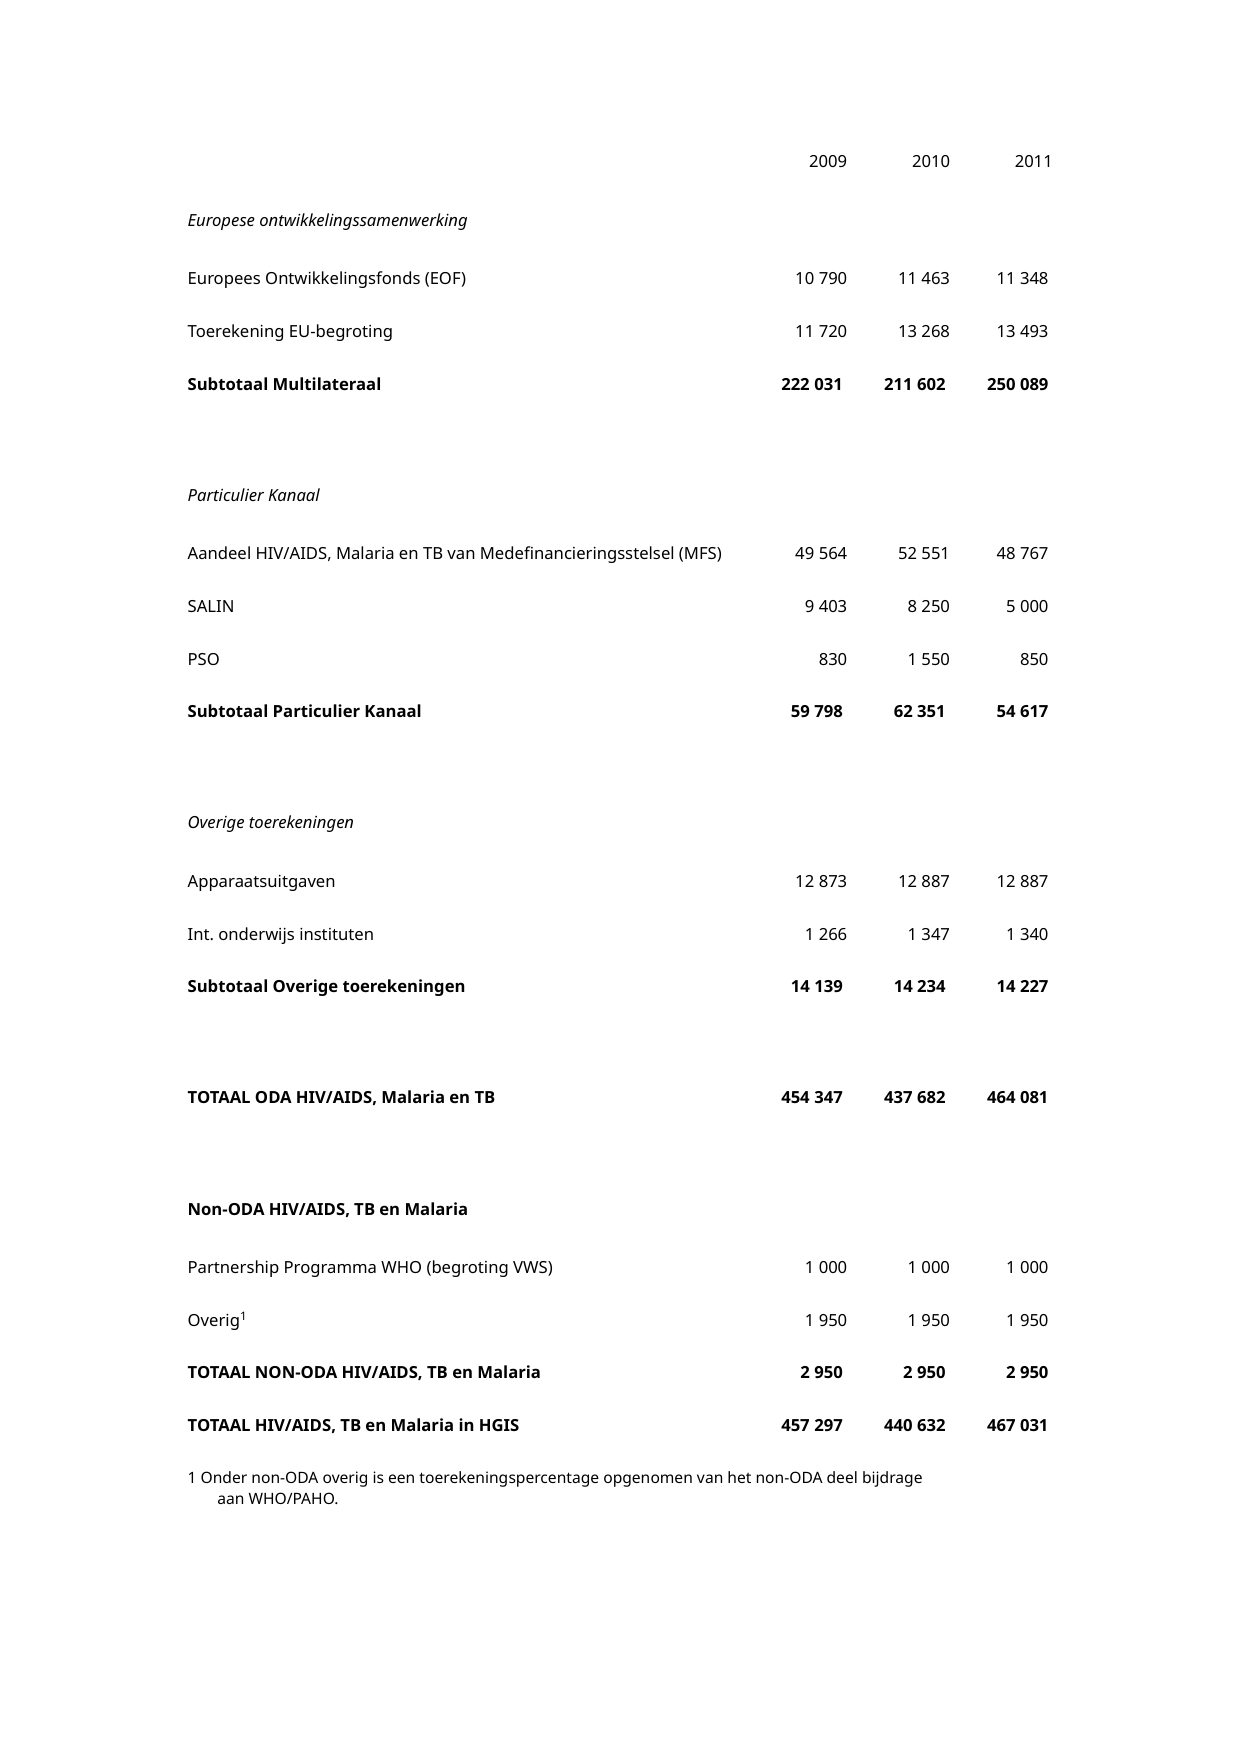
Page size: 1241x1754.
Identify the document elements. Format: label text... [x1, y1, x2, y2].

table_cell [188, 1028, 744, 1086]
table_cell [950, 209, 1053, 267]
table_cell [950, 484, 1053, 542]
table_cell Apparaatsuitgaven [188, 870, 744, 922]
table_cell Partnership Programma WHO (begroting VWS) [188, 1256, 744, 1308]
table_cell 12 887 [847, 870, 950, 922]
table_cell 1 000 [950, 1256, 1053, 1308]
table_cell [847, 484, 950, 542]
table_cell [744, 753, 847, 811]
table_cell 1 950 [847, 1309, 950, 1361]
table_cell [847, 425, 950, 483]
table_cell Subtotaal Multilateraal [188, 372, 744, 425]
table_cell 14 234 [847, 975, 950, 1028]
table_cell 13 493 [950, 320, 1053, 372]
table_cell 1 550 [847, 647, 950, 700]
table_cell 440 632 [847, 1414, 950, 1467]
table_cell [847, 811, 950, 869]
table_cell Europese ontwikkelingssamenwerking [188, 209, 744, 267]
table_cell [847, 753, 950, 811]
table_cell [744, 484, 847, 542]
table_cell Europees Ontwikkelingsfonds (EOF) [188, 267, 744, 319]
table_cell 62 351 [847, 700, 950, 753]
table_header 2010 [847, 150, 950, 208]
table_cell 454 347 [744, 1086, 847, 1139]
table_cell 2 950 [744, 1361, 847, 1414]
table_cell 1 347 [847, 922, 950, 975]
table_cell 11 348 [950, 267, 1053, 319]
table_cell 222 031 [744, 372, 847, 425]
table_cell 48 767 [950, 542, 1053, 594]
table_cell 211 602 [847, 372, 950, 425]
table_cell Subtotaal Overige toerekeningen [188, 975, 744, 1028]
table_cell 2 950 [847, 1361, 950, 1414]
table_cell Subtotaal Particulier Kanaal [188, 700, 744, 753]
table_cell 1 340 [950, 922, 1053, 975]
table_cell 12 873 [744, 870, 847, 922]
table_header 2009 [744, 150, 847, 208]
table_cell [847, 1197, 950, 1256]
table_cell [744, 811, 847, 869]
table_cell [847, 1139, 950, 1197]
table_cell 1 950 [744, 1309, 847, 1361]
table_cell 437 682 [847, 1086, 950, 1139]
table_cell 830 [744, 647, 847, 700]
table_cell 12 887 [950, 870, 1053, 922]
table_cell 14 139 [744, 975, 847, 1028]
table_cell Int. onderwijs instituten [188, 922, 744, 975]
table_cell TOTAAL HIV/AIDS, TB en Malaria in HGIS [188, 1414, 744, 1467]
table_cell [744, 1197, 847, 1256]
table_cell 59 798 [744, 700, 847, 753]
table_header 2011 [950, 150, 1053, 208]
table_cell [744, 1028, 847, 1086]
table_cell 10 790 [744, 267, 847, 319]
table_cell 1 000 [744, 1256, 847, 1308]
table_cell PSO [188, 647, 744, 700]
table_cell Toerekening EU-begroting [188, 320, 744, 372]
table_cell [950, 811, 1053, 869]
table_cell 2 950 [950, 1361, 1053, 1414]
table_cell [744, 209, 847, 267]
table_cell TOTAAL NON-ODA HIV/AIDS, TB en Malaria [188, 1361, 744, 1414]
table_cell 457 297 [744, 1414, 847, 1467]
table_cell TOTAAL ODA HIV/AIDS, Malaria en TB [188, 1086, 744, 1139]
table_cell 14 227 [950, 975, 1053, 1028]
table_cell [950, 1197, 1053, 1256]
table_cell [188, 1139, 744, 1197]
table_cell 54 617 [950, 700, 1053, 753]
table_cell [847, 209, 950, 267]
table_cell Overige toerekeningen [188, 811, 744, 869]
table_cell Aandeel HIV/AIDS, Malaria en TB van Medefinancieringsstelsel (MFS) [188, 542, 744, 594]
table_cell 5 000 [950, 595, 1053, 647]
table_cell 1 000 [847, 1256, 950, 1308]
table_cell [950, 1028, 1053, 1086]
table_cell [744, 1139, 847, 1197]
table_cell 250 089 [950, 372, 1053, 425]
table_cell [188, 753, 744, 811]
table_cell 1 950 [950, 1309, 1053, 1361]
table_cell 850 [950, 647, 1053, 700]
table_cell 13 268 [847, 320, 950, 372]
table_cell [950, 425, 1053, 483]
table_cell Particulier Kanaal [188, 484, 744, 542]
table_cell [950, 1467, 1053, 1539]
table_cell Overig1 [188, 1309, 744, 1361]
table_cell [950, 753, 1053, 811]
table_cell 49 564 [744, 542, 847, 594]
table_cell 8 250 [847, 595, 950, 647]
table_cell [847, 1028, 950, 1086]
table_cell 9 403 [744, 595, 847, 647]
table_cell 1 266 [744, 922, 847, 975]
table_header [188, 150, 744, 208]
table_cell Non-ODA HIV/AIDS, TB en Malaria [188, 1197, 744, 1256]
table_cell [188, 425, 744, 483]
table_cell 11 720 [744, 320, 847, 372]
table_cell 464 081 [950, 1086, 1053, 1139]
table_cell [950, 1139, 1053, 1197]
table_cell 467 031 [950, 1414, 1053, 1467]
table_cell 1 Onder non-ODA overig is een toerekeningspercentage opgenomen van het non-ODA deel bijdrage aan WHO/PAHO. [188, 1467, 950, 1539]
table_cell SALIN [188, 595, 744, 647]
table_cell [744, 425, 847, 483]
table_cell 52 551 [847, 542, 950, 594]
table_cell 11 463 [847, 267, 950, 319]
